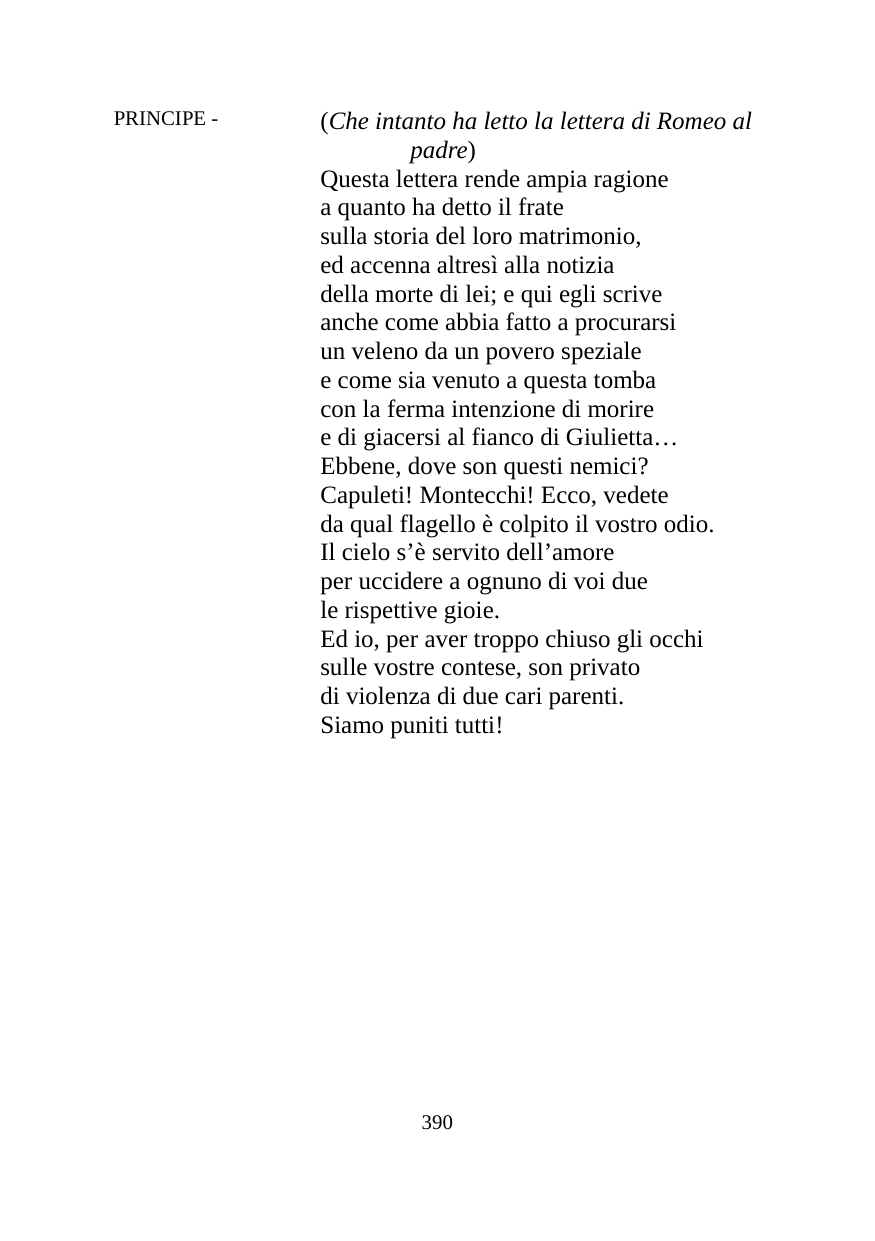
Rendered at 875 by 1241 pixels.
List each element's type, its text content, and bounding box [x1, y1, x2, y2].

table_cell (Che intanto ha letto la lettera di Romeo al padre) Questa lettera rende ampia ragione a quanto ha detto il frate sulla storia del loro matrimonio, ed accenna altresì alla notizia della morte di lei; e qui egli scrive anche come abbia fatto a procurarsi un veleno da un povero speziale e come sia venuto a questa tomba con la ferma intenzione di morire e di giacersi al fianco di Giulietta… Ebbene, dove son questi nemici? Capuleti! Montecchi! Ecco, vedete da qual flagello è colpito il vostro odio. Il cielo s’è servito dell’amore per uccidere a ognuno di voi due le rispettive gioie. Ed io, per aver troppo chiuso gli occhi sulle vostre contese, son privato di violenza di due cari parenti. Siamo puniti tutti! [313, 106, 768, 767]
table_cell PRINCIPE - [106, 106, 313, 767]
